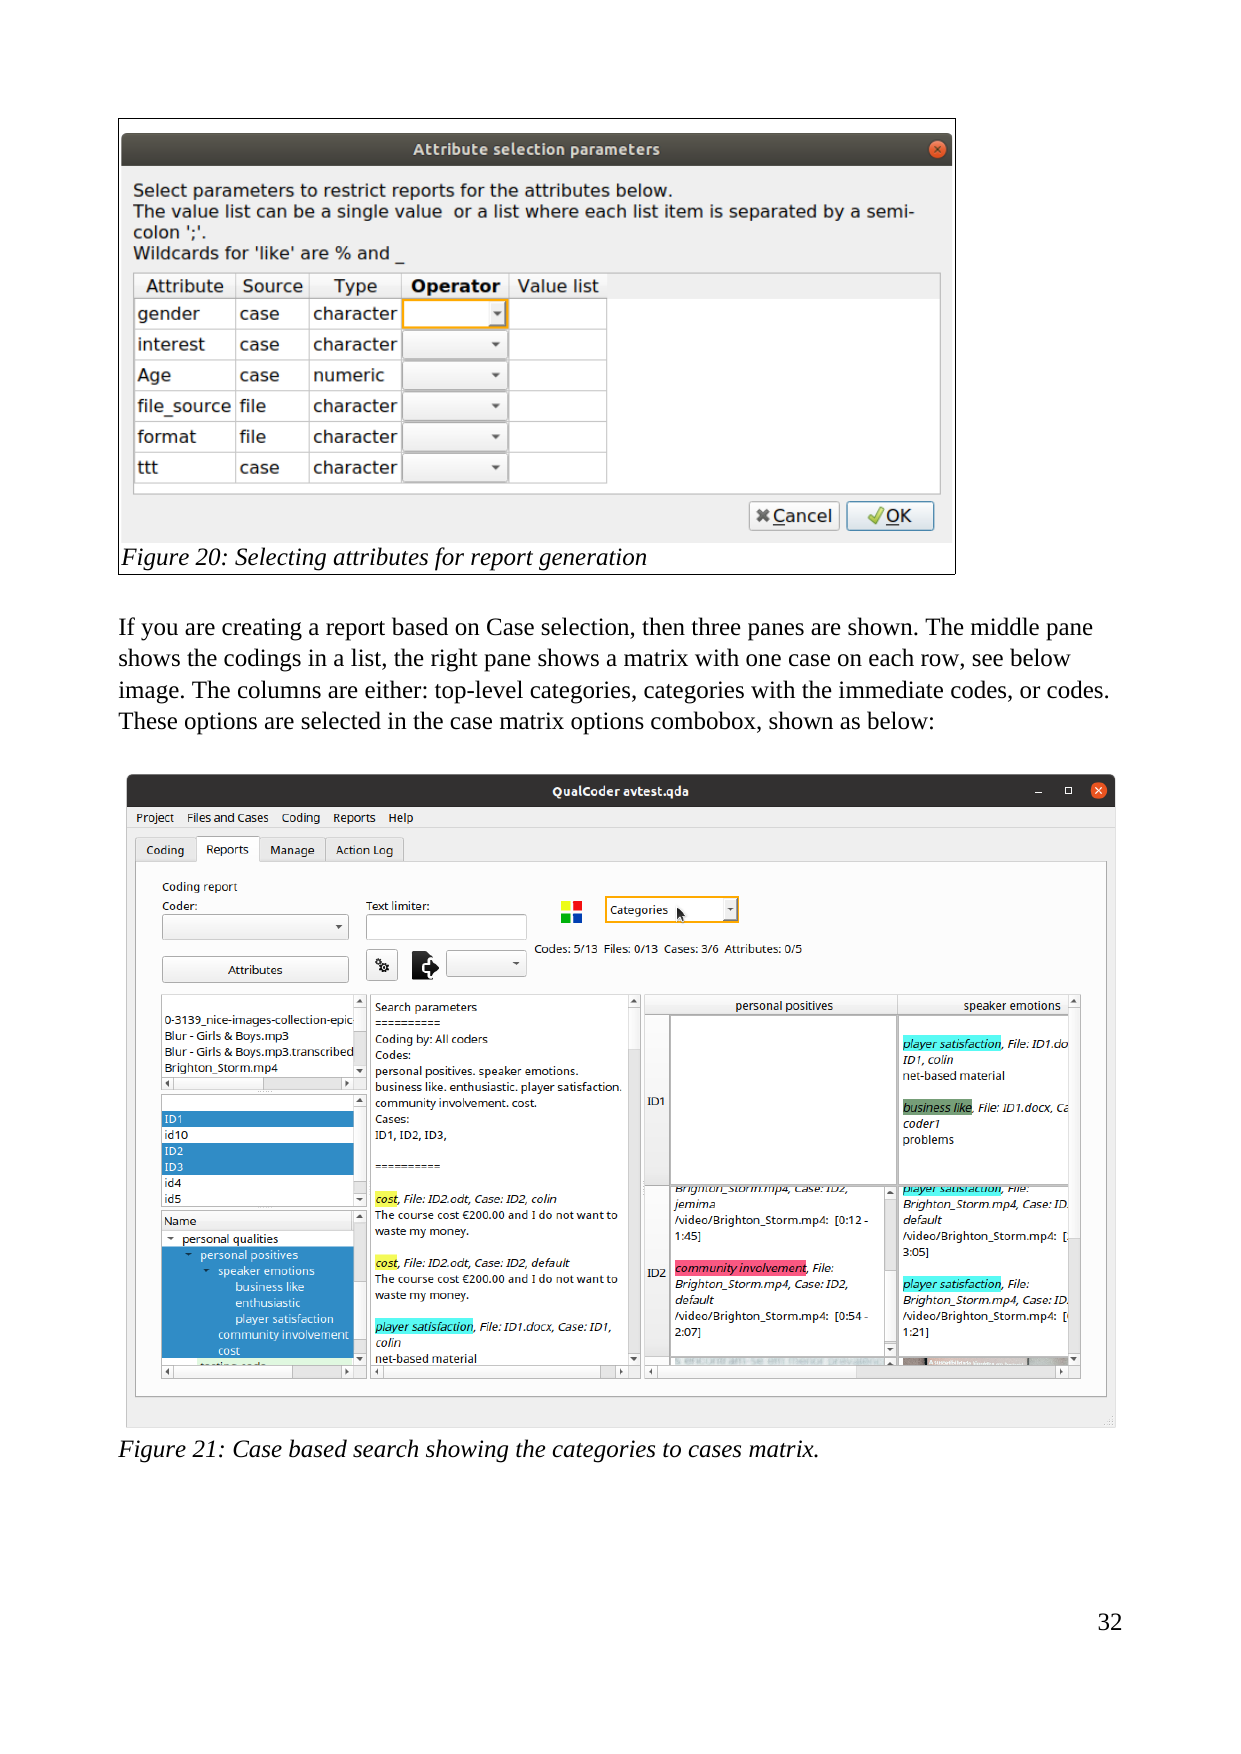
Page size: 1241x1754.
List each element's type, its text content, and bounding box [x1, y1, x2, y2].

picture [118, 767, 1123, 1435]
text Figure 20: Selecting attributes for report generation [121, 543, 952, 571]
picture [121, 133, 953, 543]
text Figure 21: Case based search showing the categories to cases matrix. [118, 1435, 1122, 1463]
text If you are creating a report based on Case selection, then three panes are shown. The middle pane shows the codings in a list, the right pane shows a matrix with one case on each row, see below image. The columns are either: top-level categories, categories with the immediate codes, or codes. These options are selected in the case matrix options combobox, shown as below: [118, 612, 1122, 735]
